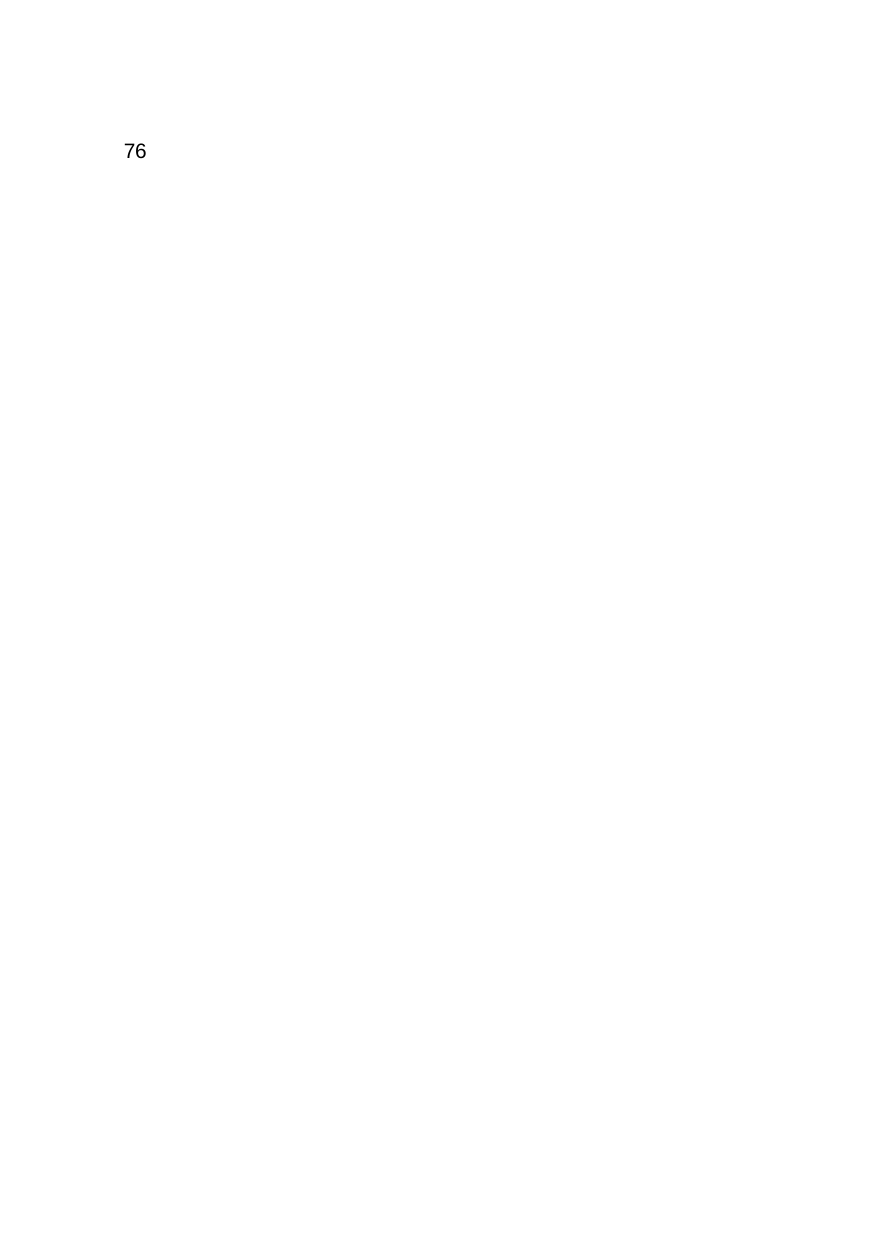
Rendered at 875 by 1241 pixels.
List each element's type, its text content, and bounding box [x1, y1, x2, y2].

text 76 [123, 139, 791, 163]
